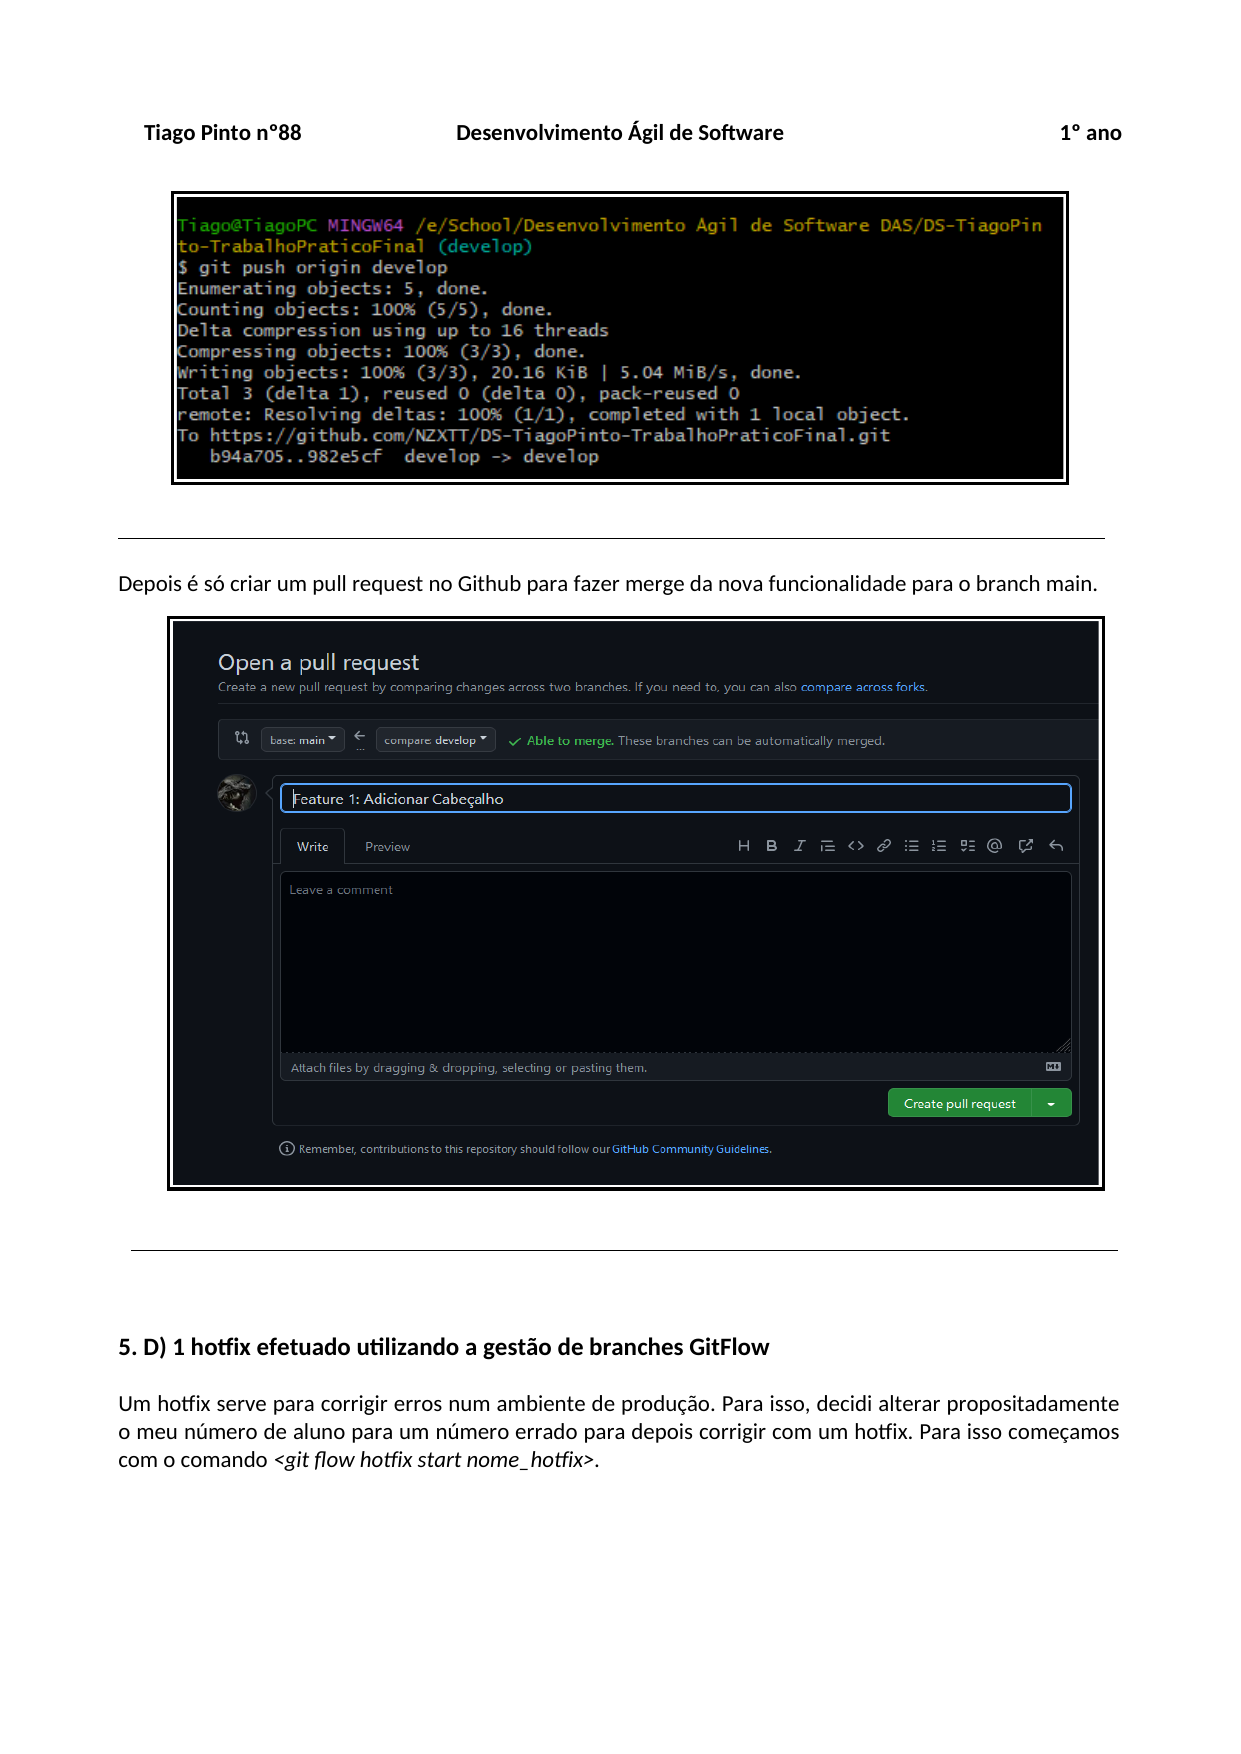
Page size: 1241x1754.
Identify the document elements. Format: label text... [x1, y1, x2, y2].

text 5. D) 1 hotfix efetuado utilizando a gestão de branches GitFlow [118, 1331, 1122, 1361]
text Um hotfix serve para corrigir erros num ambiente de produção. Para isso, decidi alterar propositadamente o meu número de aluno para um número errado para depois corrigir com um hotfix. Para isso começamos com o comando <git flow hotfix start nome_hotfix>. [118, 1389, 1122, 1473]
text Depois é só criar um pull request no Github para fazer merge da nova funcionalidade para o branch main. [118, 569, 1122, 597]
picture [173, 621, 1099, 1185]
picture [176, 197, 1064, 479]
